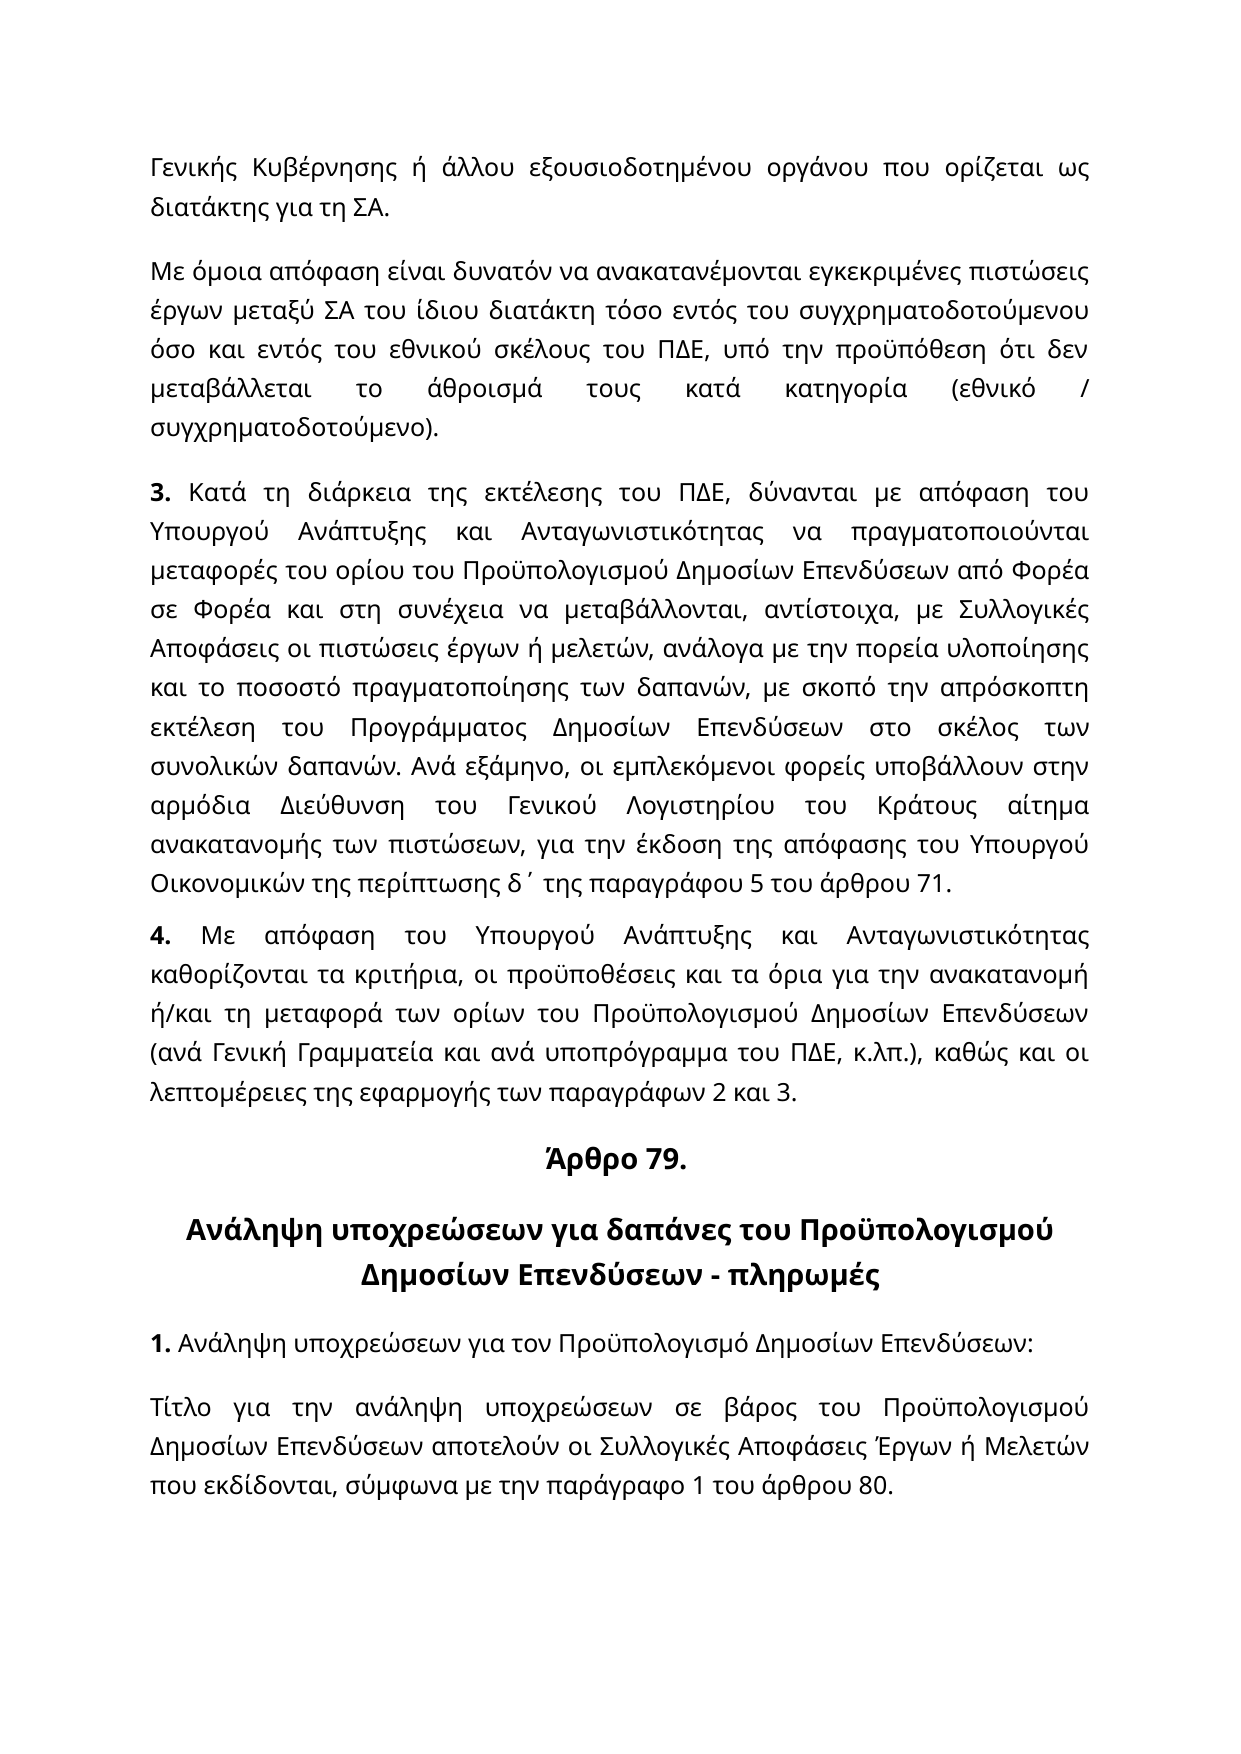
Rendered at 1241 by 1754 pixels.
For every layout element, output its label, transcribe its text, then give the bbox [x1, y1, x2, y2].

text 4. Με απόφαση του Υπουργού Ανάπτυξης και Ανταγωνιστικότητας καθορίζονται τα κριτήρια, οι προϋποθέσεις και τα όρια για την ανακατανομή ή/και τη μεταφορά των ορίων του Προϋπολογισμού Δημοσίων Επενδύσεων (ανά Γενική Γραμματεία και ανά υποπρόγραμμα του ΠΔΕ, κ.λπ.), καθώς και οι λεπτομέρειες της εφαρμογής των παραγράφων 2 και 3. [150, 917, 1090, 1108]
text 1. Ανάληψη υποχρεώσεων για τον Προϋπολογισμό Δημοσίων Επενδύσεων: [150, 1325, 1090, 1359]
text 3. Κατά τη διάρκεια της εκτέλεσης του ΠΔΕ, δύνανται με απόφαση του Υπουργού Ανάπτυξης και Ανταγωνιστικότητας να πραγματοποιούνται μεταφορές του ορίου του Προϋπολογισμού Δημοσίων Επενδύσεων από Φορέα σε Φορέα και στη συνέχεια να μεταβάλλονται, αντίστοιχα, με Συλλογικές Αποφάσεις οι πιστώσεις έργων ή μελετών, ανάλογα με την πορεία υλοποίησης και το ποσοστό πραγματοποίησης των δαπανών, με σκοπό την απρόσκοπτη εκτέλεση του Προγράμματος Δημοσίων Επενδύσεων στο σκέλος των συνολικών δαπανών. Ανά εξάμηνο, οι εμπλεκόμενοι φορείς υποβάλλουν στην αρμόδια Διεύθυνση του Γενικού Λογιστηρίου του Κράτους αίτημα ανακατανομής των πιστώσεων, για την έκδοση της απόφασης του Υπουργού Οικονομικών της περίπτωσης δ΄ της παραγράφου 5 του άρθρου 71. [150, 474, 1090, 900]
text Τίτλο για την ανάληψη υποχρεώσεων σε βάρος του Προϋπολογισμού Δημοσίων Επενδύσεων αποτελούν οι Συλλογικές Αποφάσεις Έργων ή Μελετών που εκδίδονται, σύμφωνα με την παράγραφο 1 του άρθρου 80. [150, 1389, 1090, 1502]
subtitle Άρθρο 79. [150, 1138, 1090, 1178]
text Με όμοια απόφαση είναι δυνατόν να ανακατανέμονται εγκεκριμένες πιστώσεις έργων μεταξύ ΣΑ του ίδιου διατάκτη τόσο εντός του συγχρηματοδοτούμενου όσο και εντός του εθνικού σκέλους του ΠΔΕ, υπό την προϋπόθεση ότι δεν μεταβάλλεται το άθροισμά τους κατά κατηγορία (εθνικό / συγχρηματοδοτούμενο). [150, 253, 1090, 444]
text Γενικής Κυβέρνησης ή άλλου εξουσιοδοτημένου οργάνου που ορίζεται ως διατάκτης για τη ΣΑ. [150, 150, 1090, 223]
subtitle Ανάληψη υποχρεώσεων για δαπάνες του Προϋπολογισμού Δημοσίων Επενδύσεων - πληρωμές [150, 1209, 1090, 1294]
